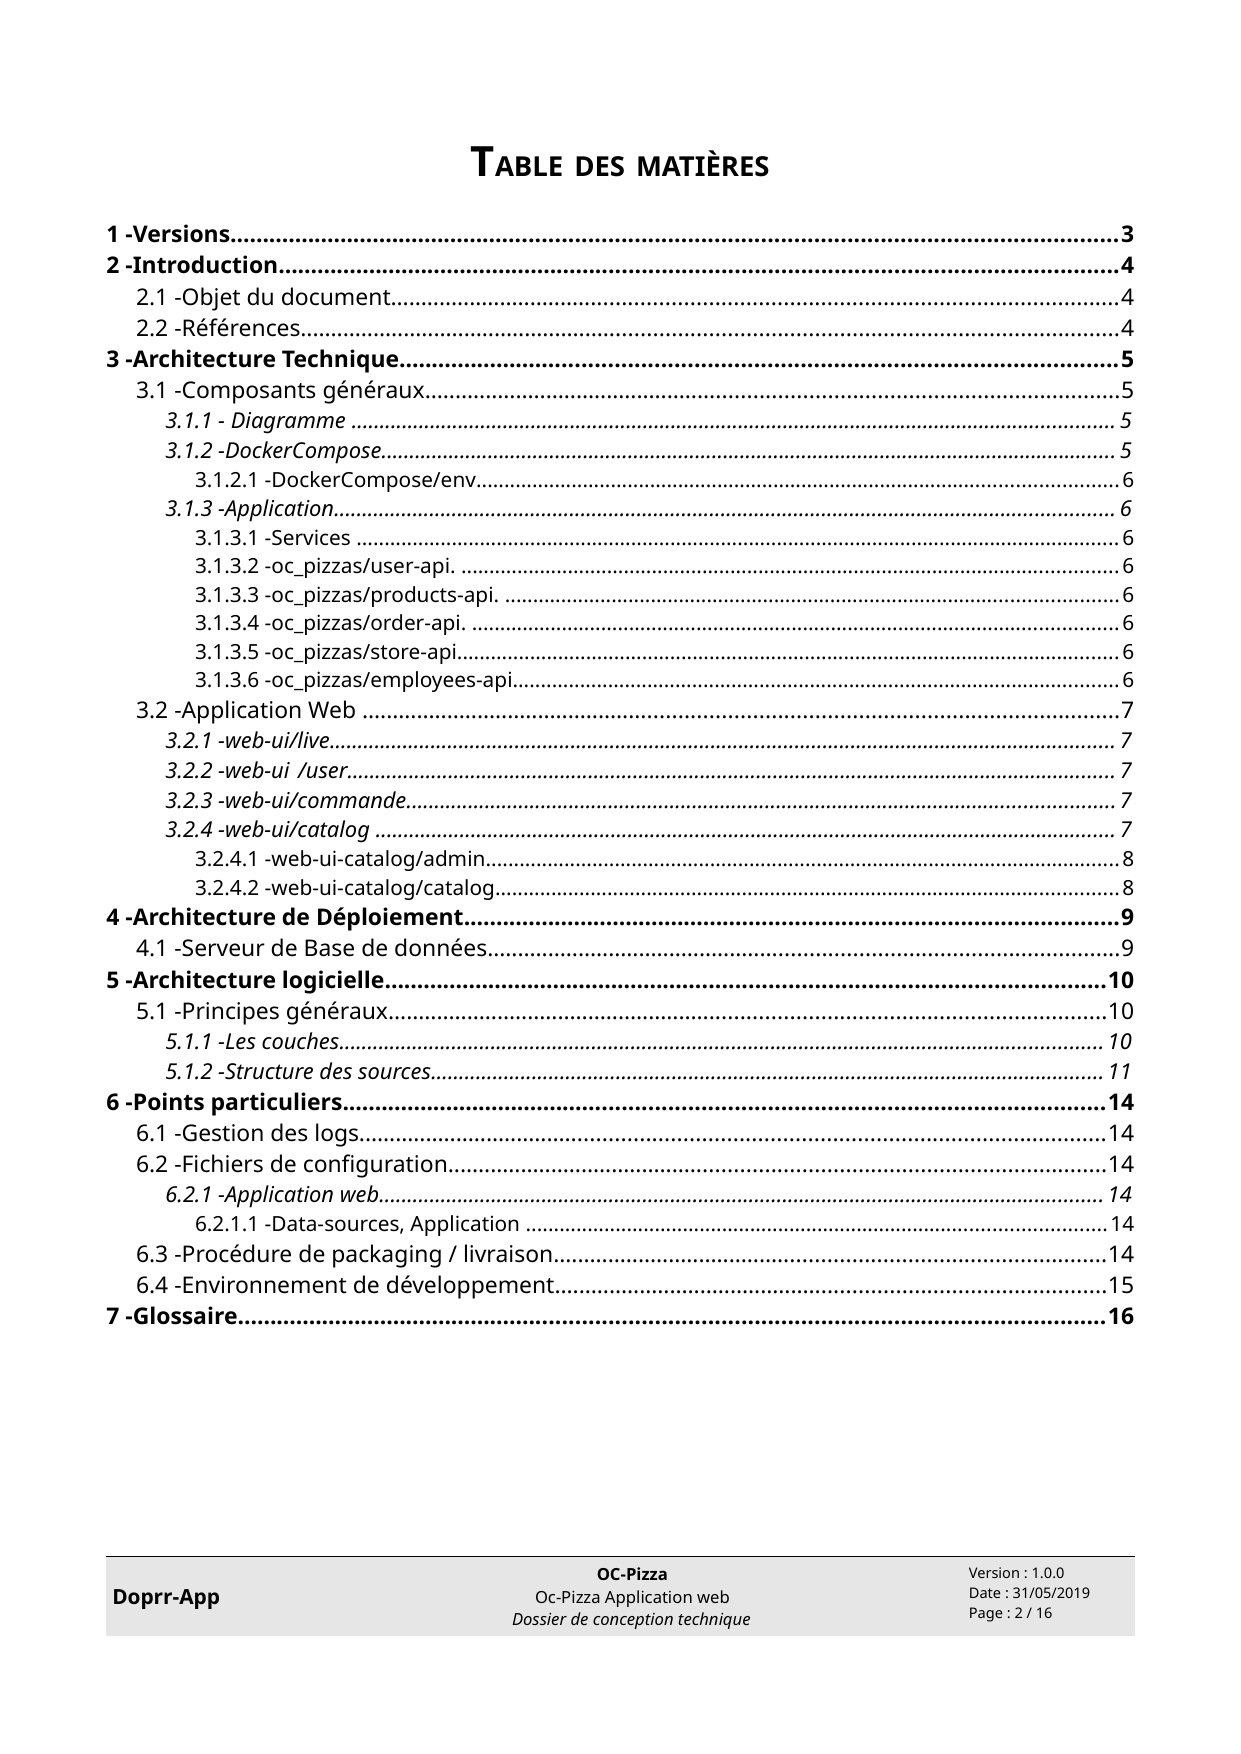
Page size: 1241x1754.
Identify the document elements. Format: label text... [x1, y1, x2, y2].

text 6 -Points particuliers 14 [106, 1086, 1134, 1117]
text 3.1.3.4 -oc_pizzas/order-api. 6 [195, 608, 1134, 637]
text 3.2.4.2 -web-ui-catalog/catalog 8 [195, 873, 1134, 901]
text 3.2.1 -web-ui/live 7 [165, 725, 1134, 755]
text 3.1.1 - Diagramme 5 [165, 405, 1134, 435]
text 6.3 -Procédure de packaging / livraison 14 [136, 1238, 1134, 1269]
text 5 -Architecture logicielle 10 [106, 964, 1134, 995]
text 3.2.2 -web-ui /user 7 [165, 755, 1134, 785]
text 3.2.3 -web-ui/commande 7 [165, 785, 1134, 814]
text 6.2.1.1 -Data-sources, Application 14 [195, 1209, 1134, 1238]
text 5.1.2 -Structure des sources 11 [165, 1056, 1134, 1086]
text 3.1.2.1 -DockerCompose/env 6 [195, 465, 1134, 493]
text 3.1.2 -DockerCompose 5 [165, 435, 1134, 465]
text 3.2.4 -web-ui/catalog 7 [165, 814, 1134, 844]
text 6.4 -Environnement de développement 15 [136, 1269, 1134, 1300]
text 3.1.3.1 -Services 6 [195, 523, 1134, 552]
text 4 -Architecture de Déploiement 9 [106, 901, 1134, 932]
text 1 -Versions 3 [106, 218, 1134, 249]
subtitle Table des matières [106, 132, 1134, 188]
text 3 -Architecture Technique 5 [106, 343, 1134, 374]
text 2 -Introduction 4 [106, 249, 1134, 280]
text 3.1.3.3 -oc_pizzas/products-api. 6 [195, 580, 1134, 608]
text 6.1 -Gestion des logs 14 [136, 1117, 1134, 1148]
text 6.2.1 -Application web 14 [165, 1179, 1134, 1209]
text 3.1.3.5 -oc_pizzas/store-api. 6 [195, 637, 1134, 665]
text 3.1.3 -Application 6 [165, 493, 1134, 523]
text 2.2 -Références 4 [136, 312, 1134, 343]
text 3.1.3.2 -oc_pizzas/user-api. 6 [195, 552, 1134, 580]
text 3.1.3.6 -oc_pizzas/employees-api. 6 [195, 665, 1134, 694]
text 5.1.1 -Les couches 10 [165, 1026, 1134, 1056]
text 4.1 -Serveur de Base de données 9 [136, 932, 1134, 964]
text 7 -Glossaire 16 [106, 1300, 1134, 1331]
text 5.1 -Principes généraux 10 [136, 995, 1134, 1026]
text 3.2 -Application Web 7 [136, 694, 1134, 725]
text 3.1 -Composants généraux 5 [136, 374, 1134, 405]
text 6.2 -Fichiers de configuration 14 [136, 1148, 1134, 1179]
text 3.2.4.1 -web-ui-catalog/admin 8 [195, 844, 1134, 873]
text 2.1 -Objet du document 4 [136, 280, 1134, 312]
